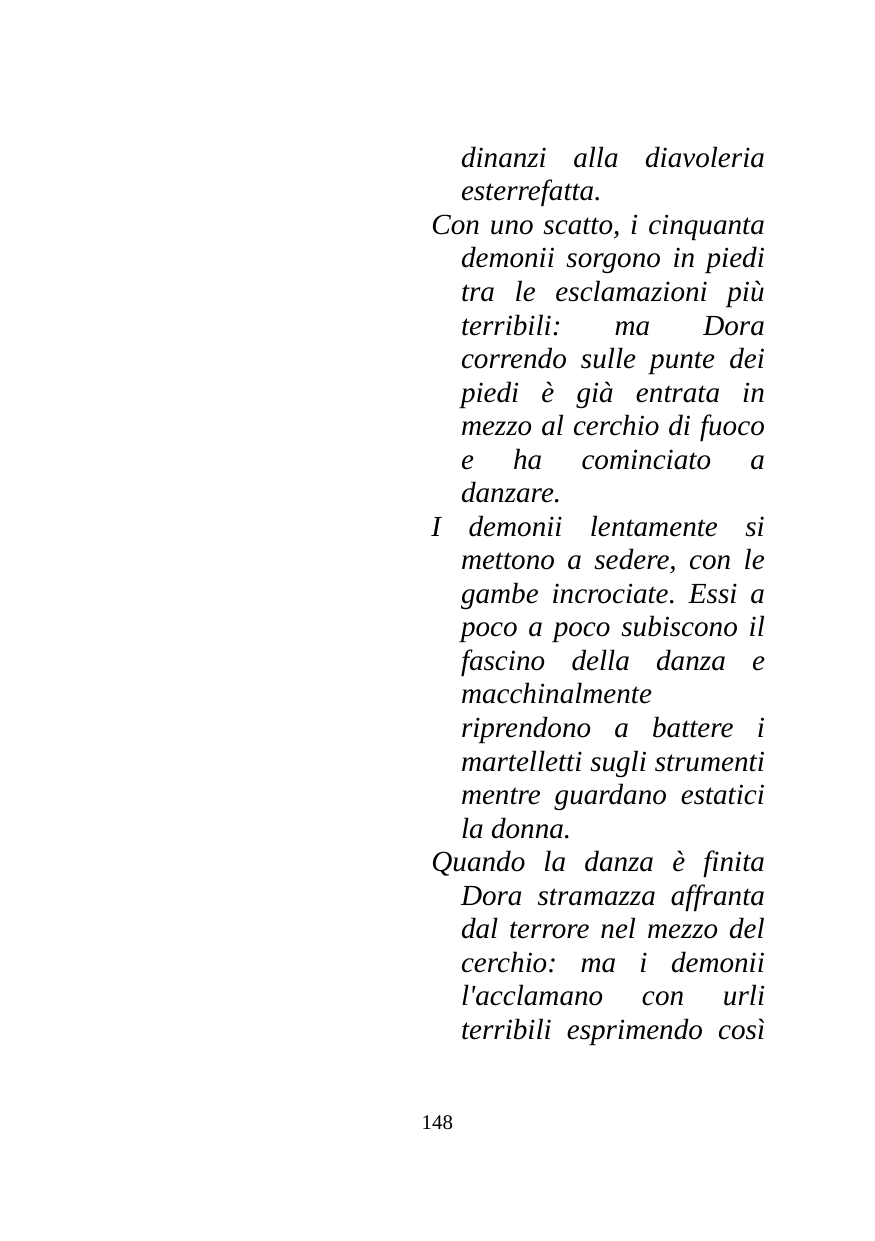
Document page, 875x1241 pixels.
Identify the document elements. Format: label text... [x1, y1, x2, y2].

text Con uno scatto, i cinquanta demonii sorgono in piedi tra le esclamazioni più terribili: ma Dora correndo sulle punte dei piedi è già entrata in mezzo al cerchio di fuoco e ha cominciato a danzare. [431, 207, 768, 509]
text I demonii lentamente si mettono a sedere, con le gambe incrociate. Essi a poco a poco subiscono il fascino della danza e macchinalmente riprendono a battere i martelletti sugli strumenti mentre guardano estatici la donna. [431, 509, 768, 844]
text Quando la danza è finita Dora stramazza affranta dal terrore nel mezzo del cerchio: ma i demonii l'acclamano con urli terribili esprimendo così [431, 844, 768, 1046]
text dinanzi alla diavoleria esterrefatta. [431, 140, 768, 207]
